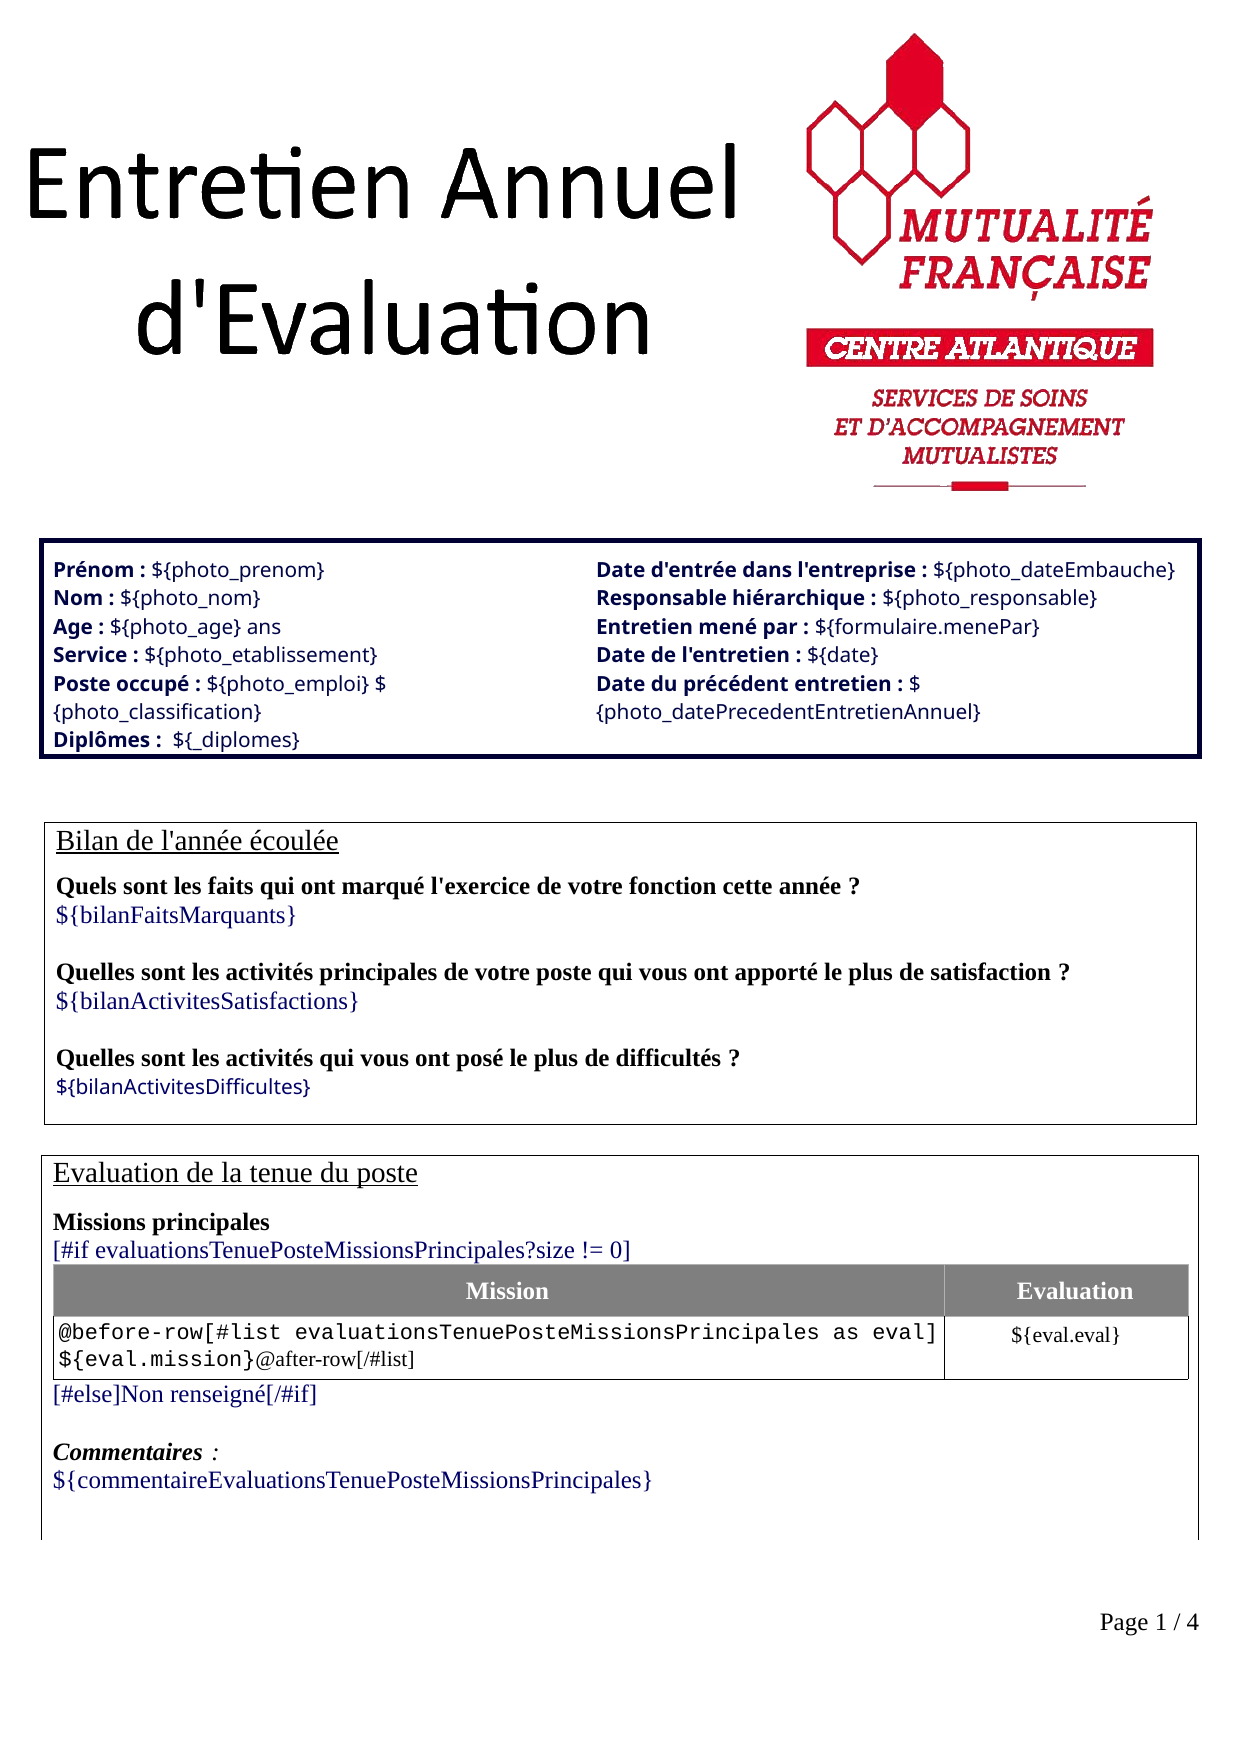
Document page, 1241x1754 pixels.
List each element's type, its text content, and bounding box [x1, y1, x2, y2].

picture [0, 21, 1202, 508]
table_header Evaluation de la tenue du poste Missions principales [#if evaluationsTenuePosteMissionsPrincipales?size != 0] [#else]Non renseigné[/#if] Commentaires : ${commentaireEvaluationsTenuePosteMissionsPrincipales} [42, 1156, 1198, 1539]
table_header Date d'entrée dans l'entreprise : ${photo_dateEmbauche} Responsable hiérarchique : ${photo_responsable} Entretien mené par : ${formulaire.menePar} Date de l'entretien : ${date} Date du précédent entretien : ${photo_datePrecedentEntretienAnnuel} [585, 543, 1197, 754]
table_cell @before-row[#list evaluationsTenuePosteMissionsPrincipales as eval]${eval.mission}@after-row[/#list] [54, 1317, 944, 1379]
table_header Prénom : ${photo_prenom} Nom : ${photo_nom} Age : ${photo_age} ans Service : ${photo_etablissement} Poste occupé : ${photo_emploi} ${photo_classification} Diplômes : ${_diplomes} [44, 543, 584, 754]
table_header Evaluation [945, 1265, 1188, 1316]
table_cell ${eval.eval} [945, 1317, 1188, 1379]
table_header Bilan de l'année écoulée Quels sont les faits qui ont marqué l'exercice de votre fonction cette année ? ${bilanFaitsMarquants} Quelles sont les activités principales de votre poste qui vous ont apporté le plus de satisfaction ? ${bilanActivitesSatisfactions} Quelles sont les activités qui vous ont posé le plus de difficultés ? ${bilanActivitesDifficultes} [45, 823, 1196, 1124]
table_header Mission [54, 1265, 944, 1316]
